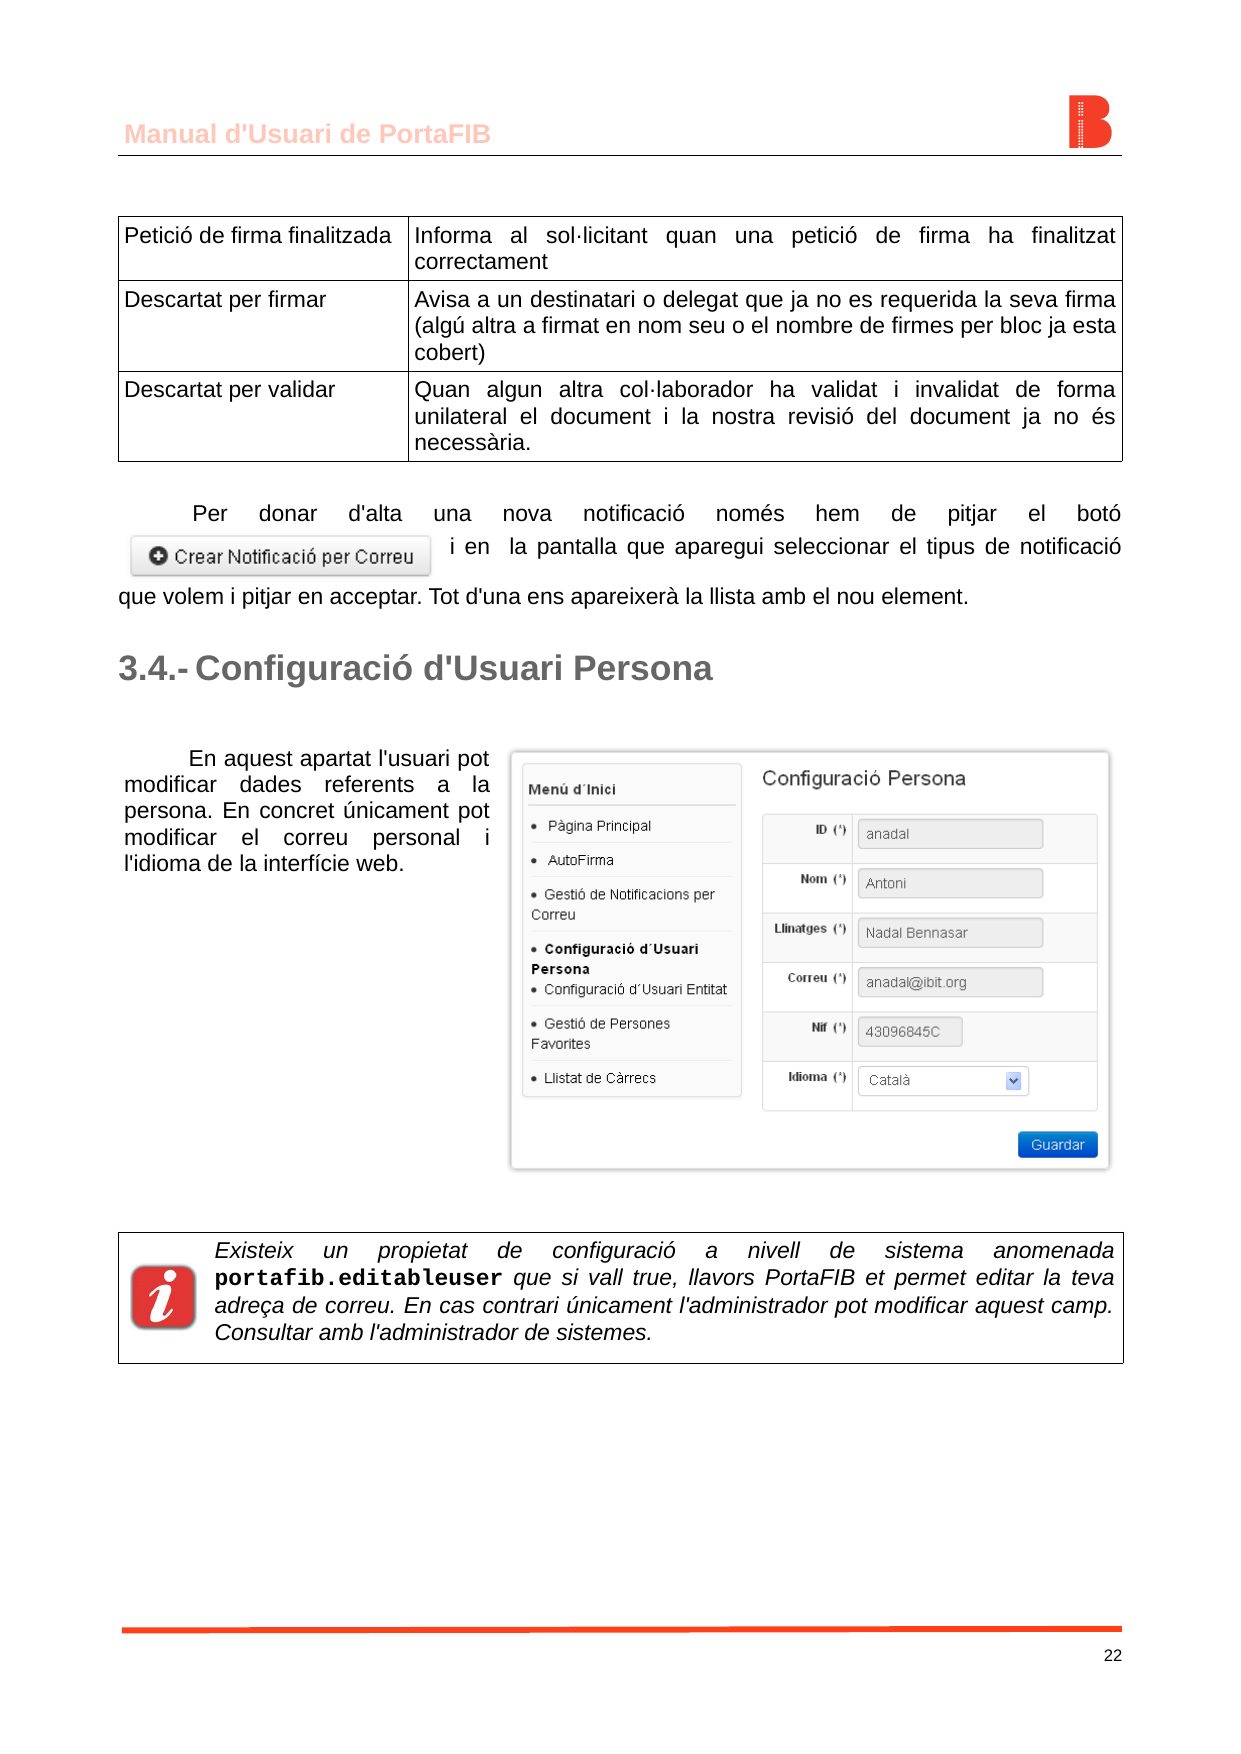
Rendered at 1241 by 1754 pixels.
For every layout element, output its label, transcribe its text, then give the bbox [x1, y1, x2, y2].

table_header En aquest apartat l'usuari pot modificar dades referents a la persona. En concret únicament pot modificar el correu personal i l'idioma de la interfície web. [118, 739, 496, 1193]
table_cell Informa al sol·licitant quan una petició de firma ha finalitzat correctament [409, 217, 1122, 280]
table_cell Descartat per validar [119, 372, 408, 461]
picture [118, 526, 440, 583]
table_header [496, 745, 1122, 1193]
text Per donar d'alta una nova notificació només hem de pitjar el botó i en la pantalla que aparegui seleccionar el tipus de notificació que volem i pitjar en acceptar. Tot d'una ens apareixerà la llista amb el nou element. [118, 500, 1122, 609]
table_cell Quan algun altra col·laborador ha validat i invalidat de forma unilateral el document i la nostra revisió del document ja no és necessària. [409, 372, 1122, 461]
table_cell Avisa a un destinatari o delegat que ja no es requerida la seva firma (algú altra a firmat en nom seu o el nombre de firmes per bloc ja esta cobert) [409, 281, 1122, 371]
table_cell Petició de firma finalitzada [119, 217, 408, 280]
table_header Existeix un propietat de configuració a nivell de sistema anomenada portafib.editableuser que si vall true, llavors PortaFIB et permet editar la teva adreça de correu. En cas contrari únicament l'administrador pot modificar aquest camp. Consultar amb l'administrador de sistemes. [209, 1233, 1123, 1363]
table_header [119, 1233, 209, 1363]
subtitle Configuració d'Usuari Persona [118, 647, 1122, 687]
table_header [496, 739, 1122, 744]
picture [129, 1263, 198, 1331]
picture [501, 744, 1117, 1183]
picture [1063, 94, 1117, 150]
table_cell Descartat per firmar [119, 281, 408, 371]
